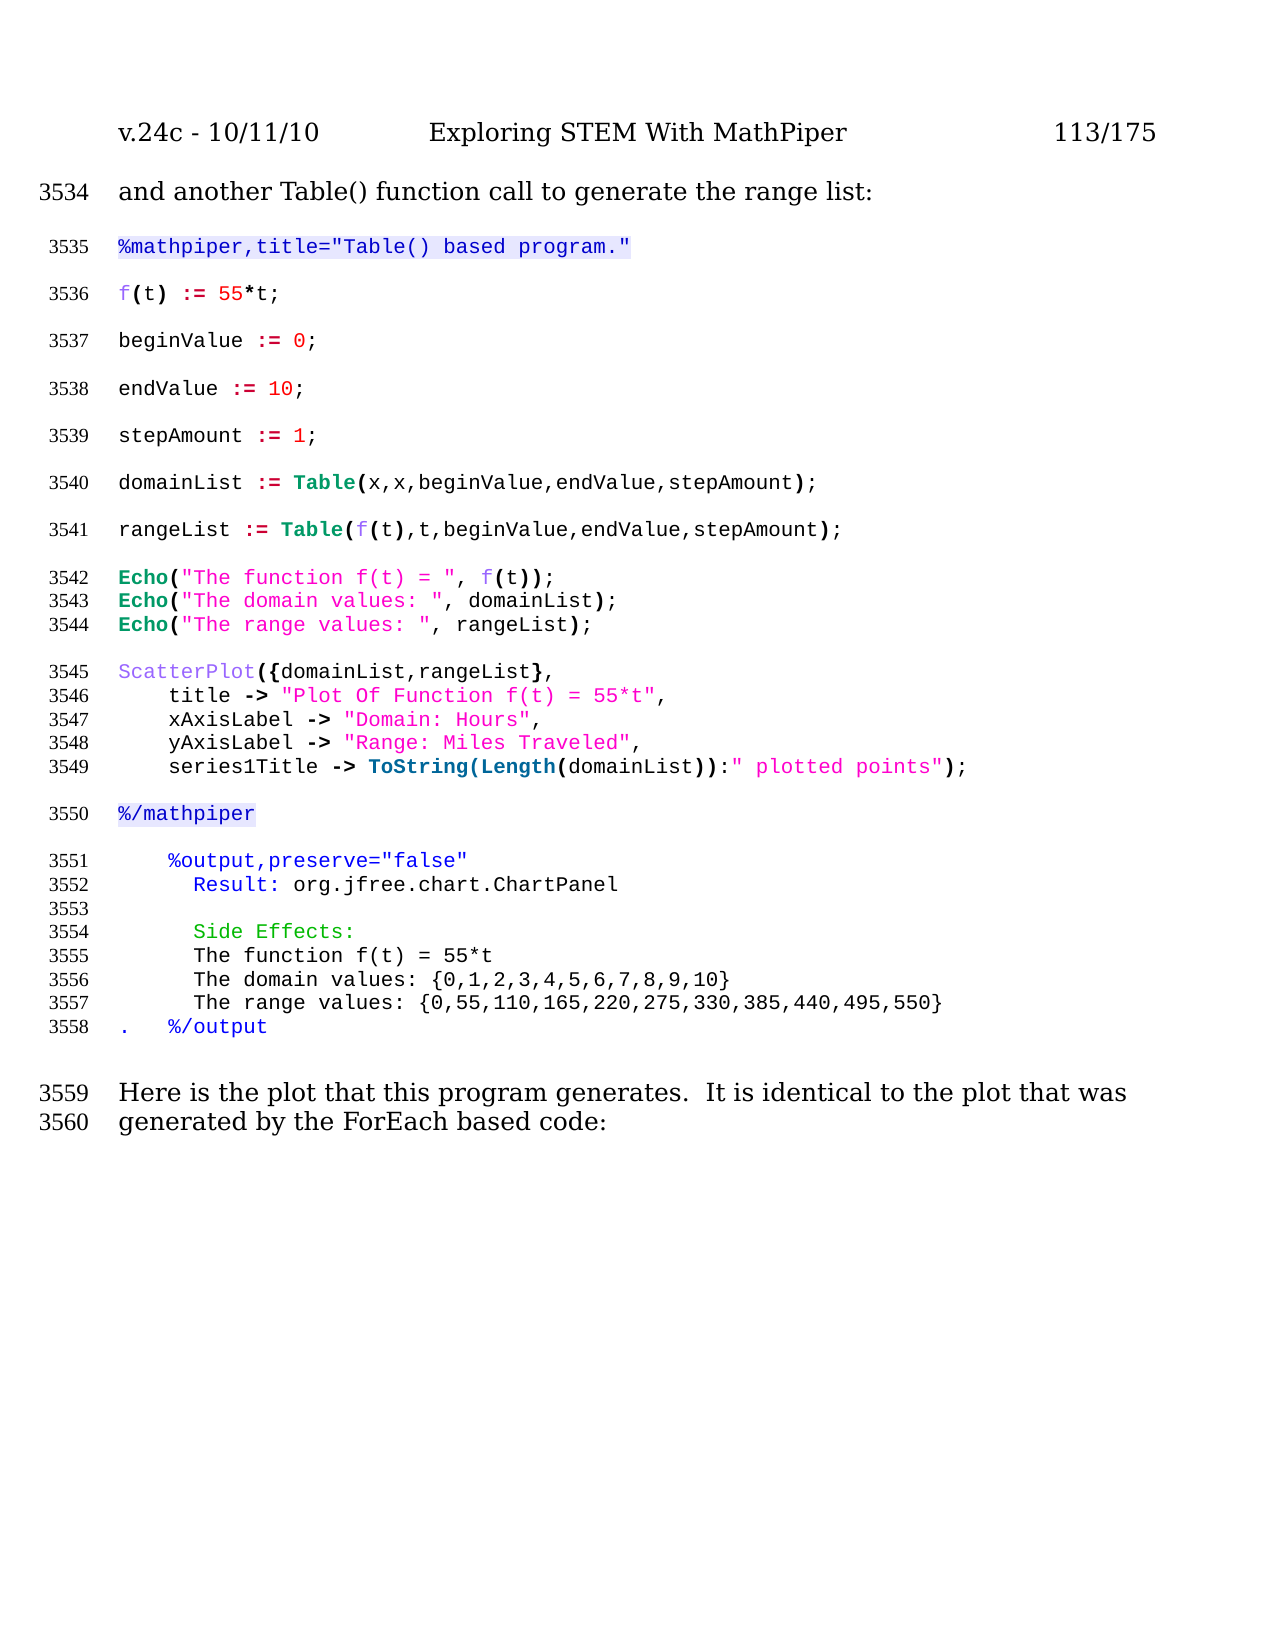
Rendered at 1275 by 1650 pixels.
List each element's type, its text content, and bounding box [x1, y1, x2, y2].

text xAxisLabel -> "Domain: Hours", [118, 708, 1157, 732]
text The domain values: {0,1,2,3,4,5,6,7,8,9,10} [118, 969, 1157, 992]
text f(t) := 55*t; [118, 283, 1157, 307]
text The function f(t) = 55*t [118, 945, 1157, 969]
text yAxisLabel -> "Range: Miles Traveled", [118, 732, 1157, 756]
text Echo("The function f(t) = ", f(t)); [118, 567, 1157, 590]
text Here is the plot that this program generates. It is identical to the plot that was generated by the ForEach based code: [118, 1078, 1157, 1136]
text Result: org.jfree.chart.ChartPanel [118, 874, 1157, 898]
text domainList := Table(x,x,beginValue,endValue,stepAmount); [118, 472, 1157, 496]
text The range values: {0,55,110,165,220,275,330,385,440,495,550} [118, 992, 1157, 1016]
text beginValue := 0; [118, 330, 1157, 354]
text %mathpiper,title="Table() based program." [118, 236, 1157, 259]
text ScatterPlot({domainList,rangeList}, [118, 661, 1157, 685]
text series1Title -> ToString(Length(domainList)):" plotted points"); [118, 756, 1157, 779]
text Echo("The range values: ", rangeList); [118, 614, 1157, 638]
text and another Table() function call to generate the range list: [118, 177, 1157, 206]
text Echo("The domain values: ", domainList); [118, 590, 1157, 614]
text endValue := 10; [118, 377, 1157, 401]
text . %/output [118, 1016, 1157, 1039]
text Side Effects: [118, 921, 1157, 945]
text stepAmount := 1; [118, 425, 1157, 448]
text title -> "Plot Of Function f(t) = 55*t", [118, 685, 1157, 708]
text %output,preserve="false" [118, 850, 1157, 874]
text %/mathpiper [118, 803, 1157, 827]
text rangeList := Table(f(t),t,beginValue,endValue,stepAmount); [118, 519, 1157, 543]
